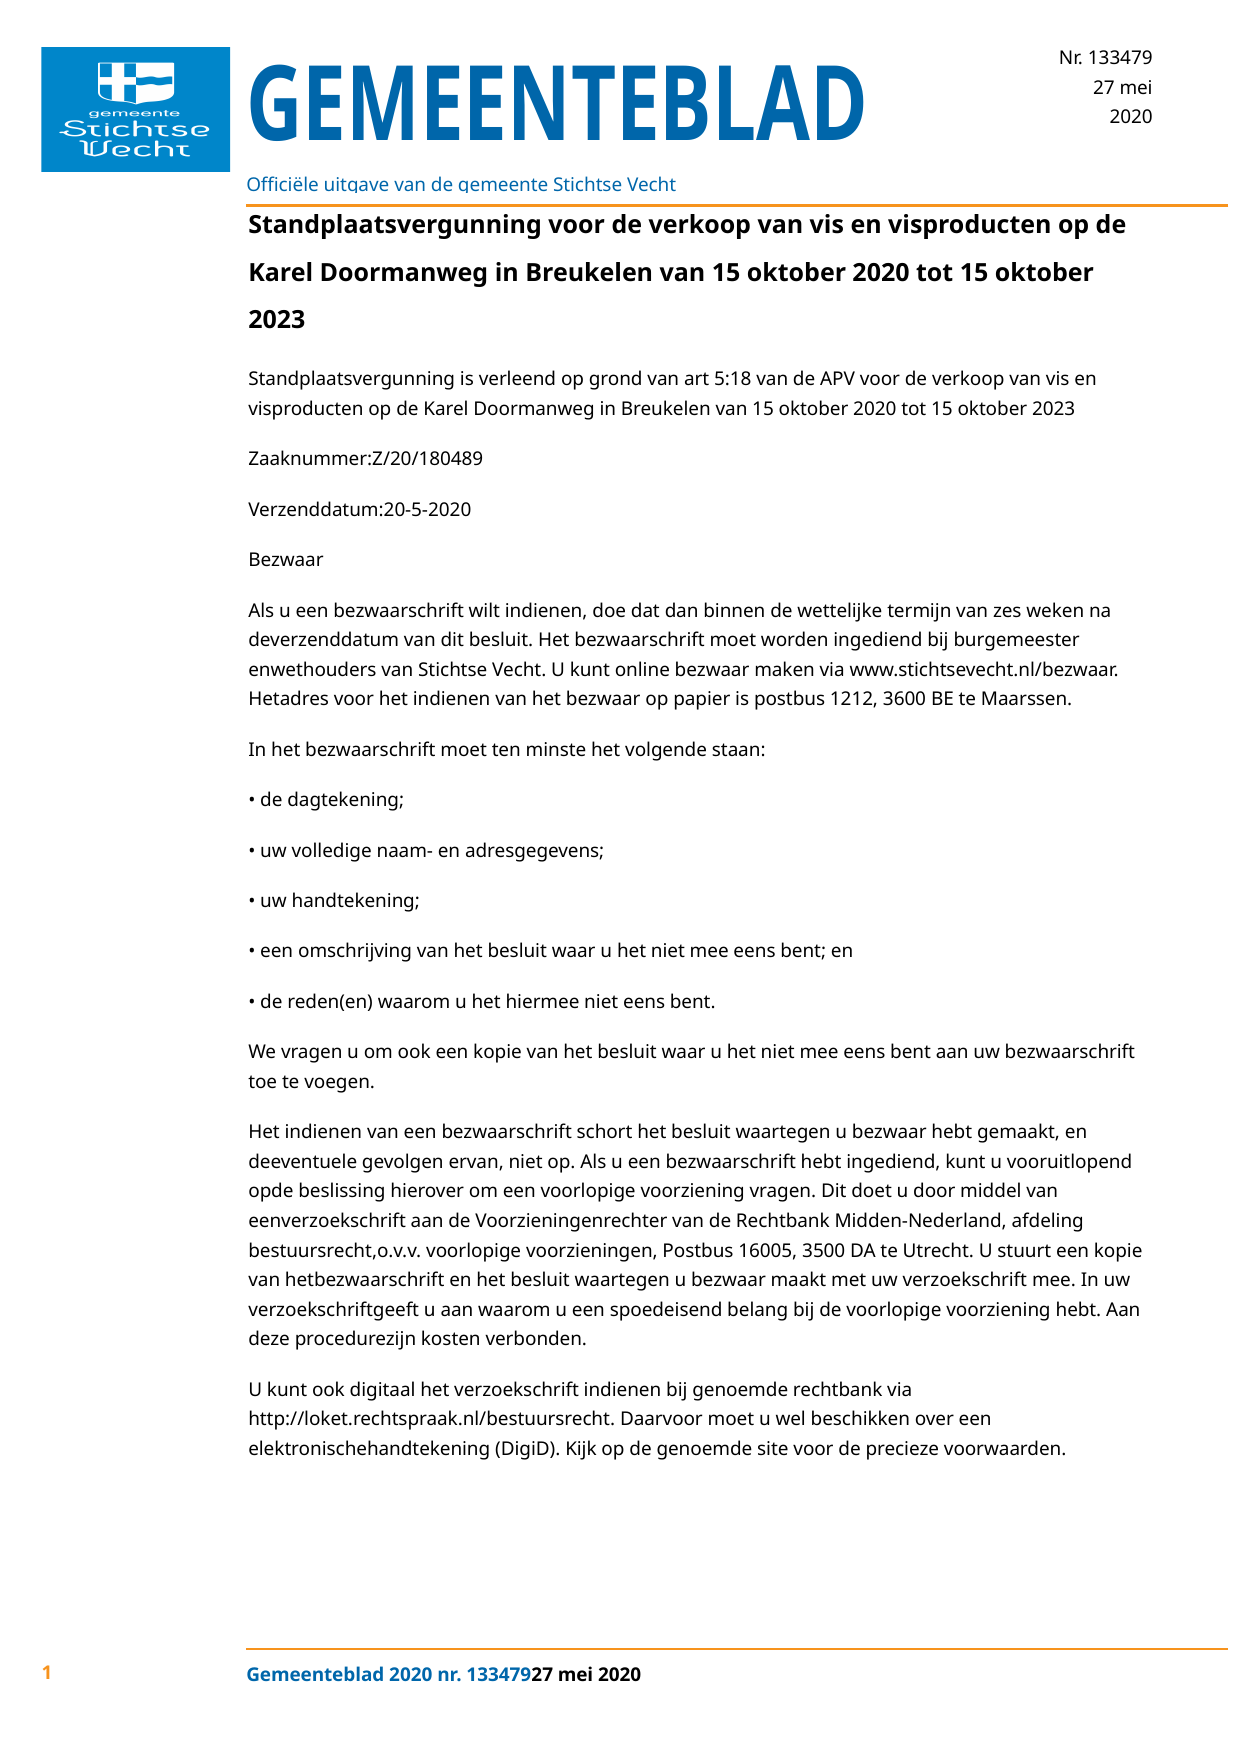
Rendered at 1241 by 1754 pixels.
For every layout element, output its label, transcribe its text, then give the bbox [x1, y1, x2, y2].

text Zaaknummer:Z/20/180489 [248, 446, 1152, 471]
text In het bezwaarschrift moet ten minste het volgende staan: [248, 736, 1152, 762]
text • de dagtekening; [248, 786, 1152, 812]
text • uw handtekening; [248, 887, 1152, 913]
text • de reden(en) waarom u het hiermee niet eens bent. [248, 988, 1152, 1014]
picture [99, 63, 135, 101]
text Bezwaar [248, 546, 1152, 572]
text U kunt ook digitaal het verzoekschrift indienen bij genoemde rechtbank via http://loket.rechtspraak.nl/bestuursrecht. Daarvoor moet u wel beschikken over een elektronischehandtekening (DigiD). Kijk op de genoemde site voor de precieze voorwaarden. [248, 1376, 1152, 1461]
text • uw volledige naam- en adresgegevens; [248, 837, 1152, 862]
picture [137, 63, 174, 103]
text Standplaatsvergunning is verleend op grond van art 5:18 van de APV voor de verkoop van vis en visproducten op de Karel Doormanweg in Breukelen van 15 oktober 2020 tot 15 oktober 2023 [248, 366, 1152, 421]
text Standplaatsvergunning voor de verkoop van vis en visproducten op de Karel Doormanweg in Breukelen van 15 oktober 2020 tot 15 oktober 2023 [248, 207, 1152, 336]
text Het indienen van een bezwaarschrift schort het besluit waartegen u bezwaar hebt gemaakt, en deeventuele gevolgen ervan, niet op. Als u een bezwaarschrift hebt ingediend, kunt u vooruitlopend opde beslissing hierover om een voorlopige voorziening vragen. Dit doet u door middel van eenverzoekschrift aan de Voorzieningenrechter van de Rechtbank Midden-Nederland, afdeling bestuursrecht,o.v.v. voorlopige voorzieningen, Postbus 16005, 3500 DA te Utrecht. U stuurt een kopie van hetbezwaarschrift en het besluit waartegen u bezwaar maakt met uw verzoekschrift mee. In uw verzoekschriftgeeft u aan waarom u een spoedeisend belang bij de voorlopige voorziening hebt. Aan deze procedurezijn kosten verbonden. [248, 1118, 1152, 1351]
text Verzenddatum:20-5-2020 [248, 496, 1152, 522]
text We vragen u om ook een kopie van het besluit waar u het niet mee eens bent aan uw bezwaarschrift toe te voegen. [248, 1038, 1152, 1094]
text Als u een bezwaarschrift wilt indienen, doe dat dan binnen de wettelijke termijn van zes weken na deverzenddatum van dit besluit. Het bezwaarschrift moet worden ingediend bij burgemeester enwethouders van Stichtse Vecht. U kunt online bezwaar maken via www.stichtsevecht.nl/bezwaar. Hetadres voor het indienen van het bezwaar op papier is postbus 1212, 3600 BE te Maarssen. [248, 597, 1152, 711]
text • een omschrijving van het besluit waar u het niet mee eens bent; en [248, 938, 1152, 963]
